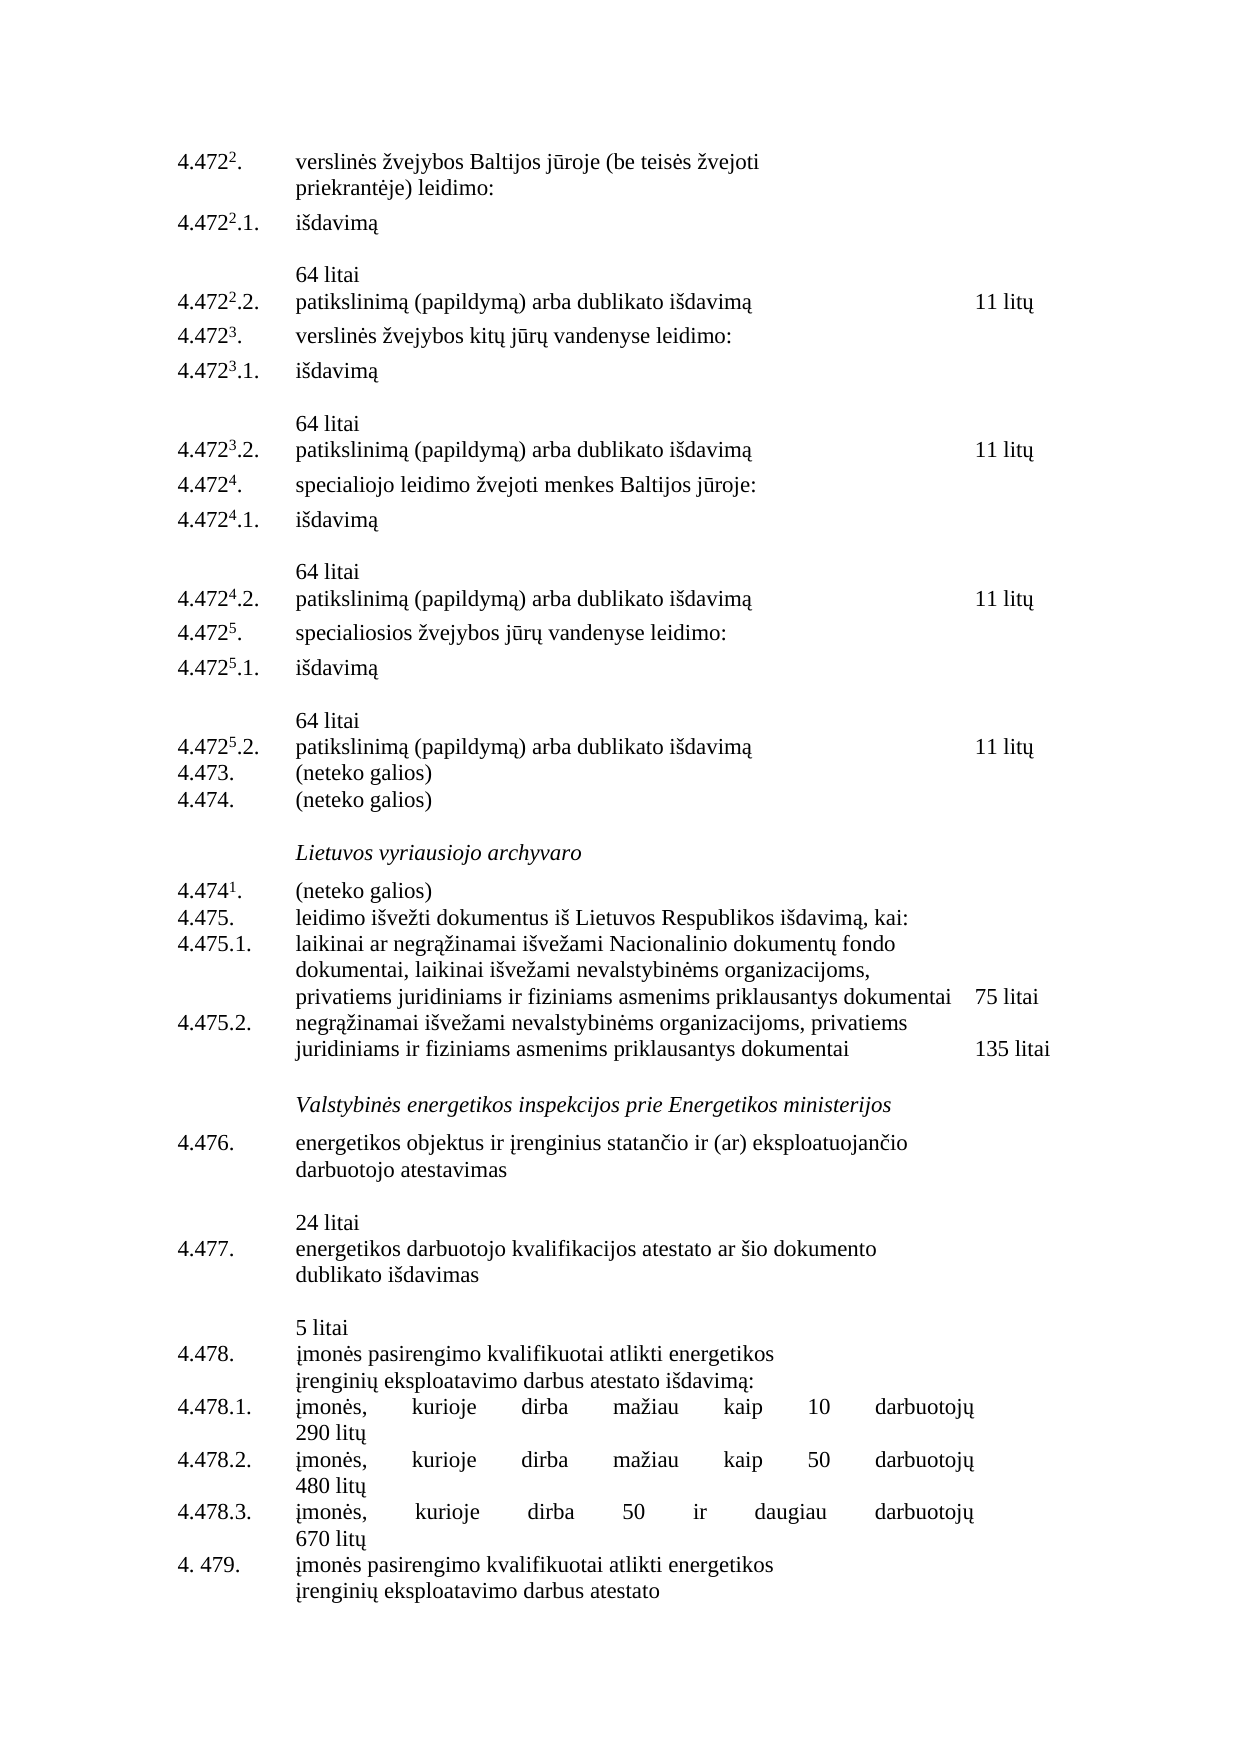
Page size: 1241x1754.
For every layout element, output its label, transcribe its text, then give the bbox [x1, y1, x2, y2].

text 4.4723.2. patikslinimą (papildymą) arba dublikato išdavimą 11 litų [177, 436, 1122, 463]
text 4.475.1. laikinai ar negrąžinamai išvežami Nacionalinio dokumentų fondo dokumentai, laikinai išvežami nevalstybinėms organizacijoms, privatiems juridiniams ir fiziniams asmenims priklausantys dokumentai 75 litai [177, 930, 1122, 1009]
text Lietuvos vyriausiojo archyvaro [177, 838, 1122, 865]
text įrenginių eksploatavimo darbus atestato išdavimą: [177, 1367, 974, 1393]
list įmonės pasirengimo kvalifikuotai atlikti energetikos [177, 1340, 974, 1367]
text 4.4724.1. išdavimą 64 litai [177, 506, 856, 585]
text 4.475.2. negrąžinamai išvežami nevalstybinėms organizacijoms, privatiems juridiniams ir fiziniams asmenims priklausantys dokumentai 135 litai [177, 1009, 1122, 1062]
text 4.478.3. įmonės, kurioje dirba 50 ir daugiau darbuotojų 670 litų [177, 1498, 974, 1551]
text 4.475. leidimo išvežti dokumentus iš Lietuvos Respublikos išdavimą, kai: [177, 904, 1122, 930]
text 4.4725.2. patikslinimą (papildymą) arba dublikato išdavimą 11 litų [177, 733, 1122, 759]
text 4.4725.1. išdavimą 64 litai [177, 654, 856, 733]
text 4.476. energetikos objektus ir įrenginius statančio ir (ar) eksploatuojančio darbuotojo atestavimas 24 litai [177, 1129, 974, 1235]
text įrenginių eksploatavimo darbus atestato [177, 1577, 974, 1604]
text 4.474. (neteko galios) [177, 786, 1122, 812]
text 4.473. (neteko galios) [177, 759, 1122, 786]
text 4.4741. (neteko galios) [177, 877, 1122, 904]
text 4.477. energetikos darbuotojo kvalifikacijos atestato ar šio dokumento dublikato išdavimas 5 litai [177, 1235, 974, 1340]
text 4.4725. specialiosios žvejybos jūrų vandenyse leidimo: [177, 619, 856, 646]
text 4.4723.1. išdavimą 64 litai [177, 357, 856, 436]
text Valstybinės energetikos inspekcijos prie Energetikos ministerijos [177, 1091, 1122, 1117]
text 4.478.2. įmonės, kurioje dirba mažiau kaip 50 darbuotojų 480 litų [177, 1446, 974, 1498]
text 4.4723. verslinės žvejybos kitų jūrų vandenyse leidimo: [177, 322, 856, 349]
text 4.4724. specialiojo leidimo žvejoti menkes Baltijos jūroje: [177, 471, 856, 497]
text 4.4722.1. išdavimą 64 litai [177, 209, 856, 288]
text 4.4724.2. patikslinimą (papildymą) arba dublikato išdavimą 11 litų [177, 585, 1122, 611]
text 4.4722. verslinės žvejybos Baltijos jūroje (be teisės žvejoti priekrantėje) leidimo: [177, 148, 856, 200]
text 4. 479. įmonės pasirengimo kvalifikuotai atlikti energetikos [177, 1551, 974, 1577]
text 4.478.1. įmonės, kurioje dirba mažiau kaip 10 darbuotojų 290 litų [177, 1393, 974, 1446]
text 4.4722.2. patikslinimą (papildymą) arba dublikato išdavimą 11 litų [177, 288, 1122, 314]
